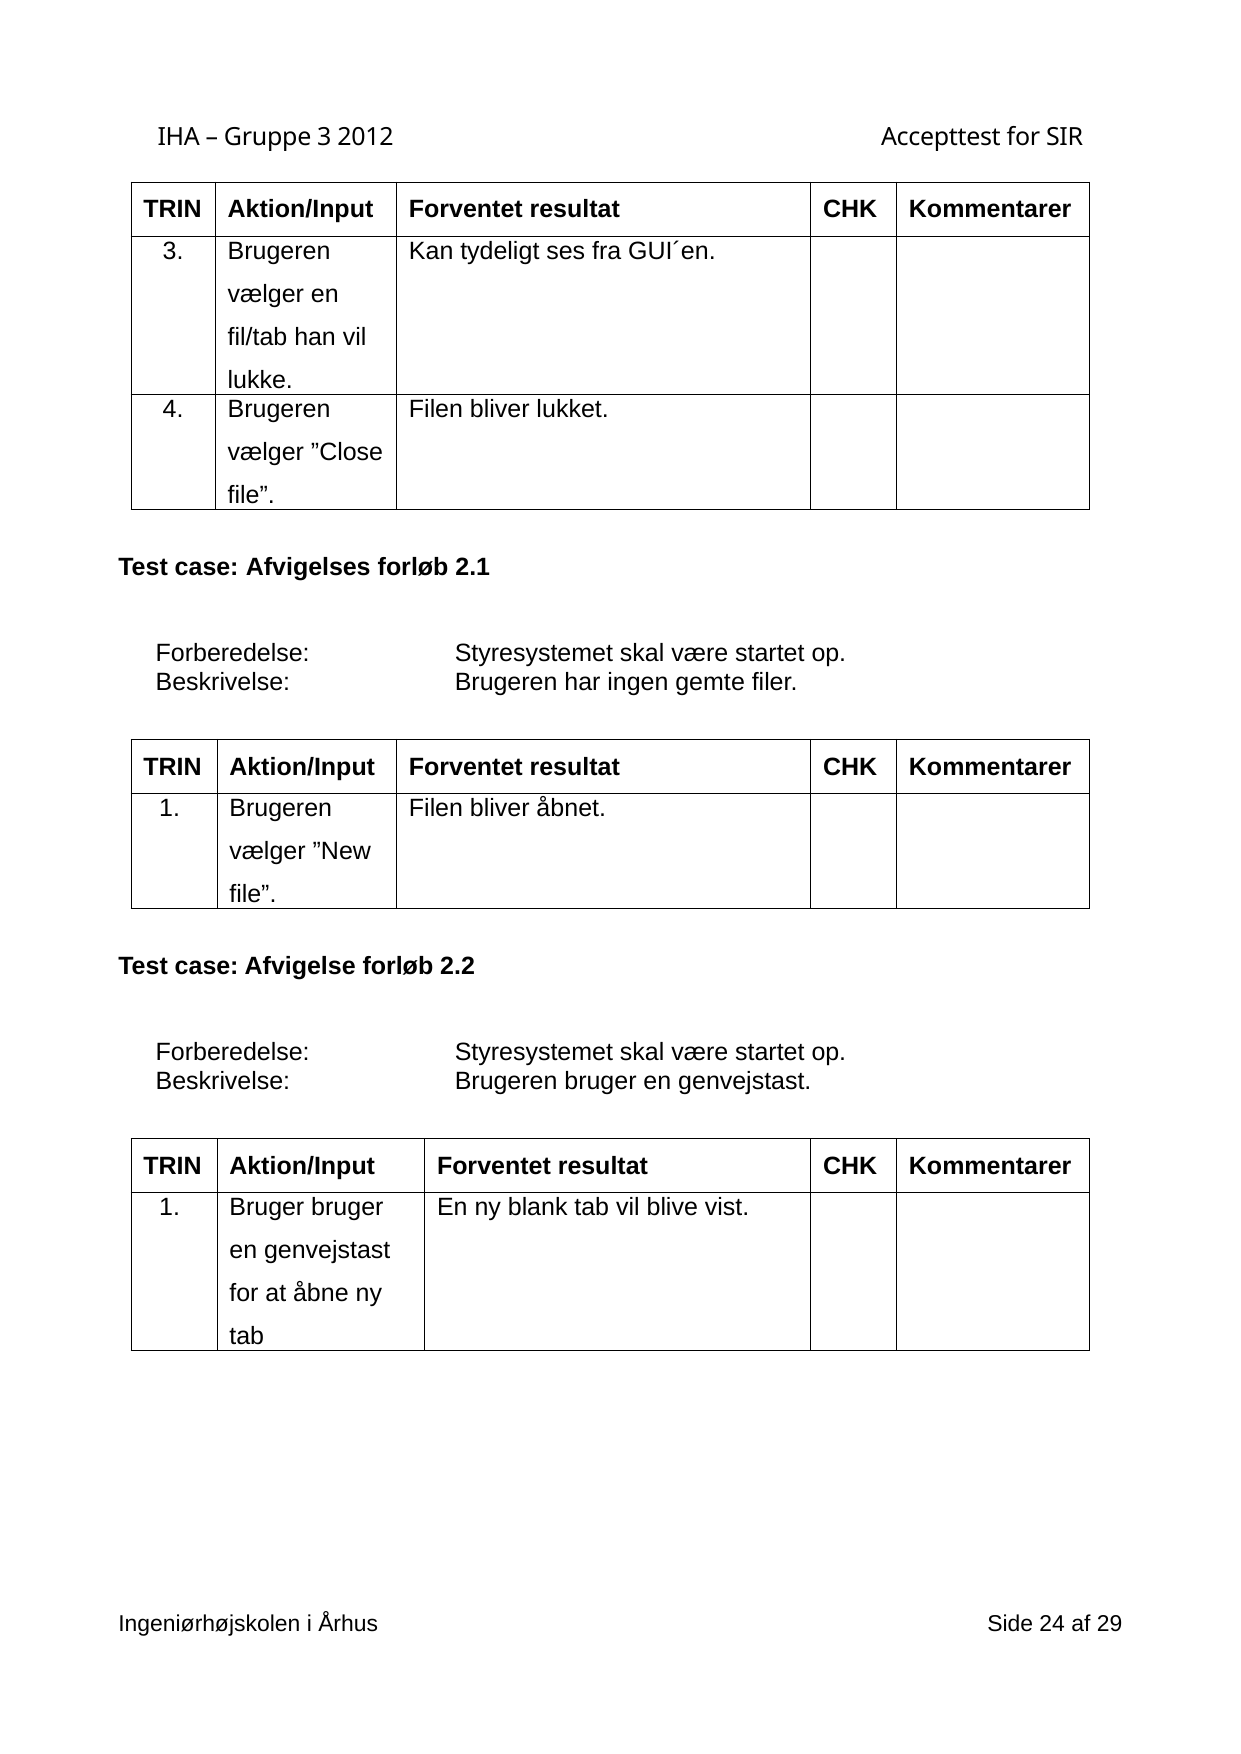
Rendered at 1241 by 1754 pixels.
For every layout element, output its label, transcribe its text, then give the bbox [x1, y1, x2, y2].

table_cell 3. [132, 237, 215, 394]
table_header Styresystemet skal være startet op. [443, 638, 1089, 667]
table_cell [811, 237, 896, 394]
table_cell Kan tydeligt ses fra GUI´en. [397, 237, 810, 394]
table_header CHK [811, 183, 896, 236]
table_header Aktion/Input [218, 1139, 424, 1192]
table_cell En ny blank tab vil blive vist. [425, 1193, 810, 1350]
table_cell Brugeren bruger en genvejstast. [443, 1066, 1089, 1095]
table_header Forventet resultat [397, 740, 810, 793]
table_cell Brugeren har ingen gemte filer. [443, 667, 1089, 696]
table_header Aktion/Input [216, 183, 396, 236]
table_cell [897, 1193, 1089, 1350]
table_cell [897, 237, 1089, 394]
table_cell [132, 1193, 217, 1350]
table_header Forberedelse: [144, 638, 443, 667]
table_cell Beskrivelse: [144, 1066, 443, 1095]
table_header Aktion/Input [218, 740, 396, 793]
table_cell Brugeren vælger en fil/tab han vil lukke. [216, 237, 396, 394]
table_cell Filen bliver lukket. [397, 395, 810, 509]
table_cell Brugeren vælger ”Close file”. [216, 395, 396, 509]
table_cell Brugeren vælger ”New file”. [218, 794, 396, 908]
table_cell Filen bliver åbnet. [397, 794, 810, 908]
table_header CHK [811, 740, 896, 793]
table_cell [897, 395, 1089, 509]
table_cell 4. [132, 395, 215, 509]
text Test case: Afvigelses forløb 2.1 [118, 552, 1122, 581]
table_cell Beskrivelse: [144, 667, 443, 696]
text Test case: Afvigelse forløb 2.2 [118, 951, 1122, 980]
table_header Forventet resultat [425, 1139, 810, 1192]
table_header TRIN [132, 1139, 217, 1192]
table_cell [132, 794, 217, 908]
table_cell [897, 794, 1089, 908]
table_cell [811, 1193, 896, 1350]
table_header Forventet resultat [397, 183, 810, 236]
table_cell [811, 794, 896, 908]
table_cell Bruger bruger en genvejstast for at åbne ny tab [218, 1193, 424, 1350]
table_cell [811, 395, 896, 509]
table_header Kommentarer [897, 183, 1089, 236]
table_header Forberedelse: [144, 1038, 443, 1066]
table_header Kommentarer [897, 740, 1089, 793]
table_header CHK [811, 1139, 896, 1192]
table_header Kommentarer [897, 1139, 1089, 1192]
table_header Styresystemet skal være startet op. [443, 1038, 1089, 1066]
table_header TRIN [132, 183, 215, 236]
table_header TRIN [132, 740, 217, 793]
